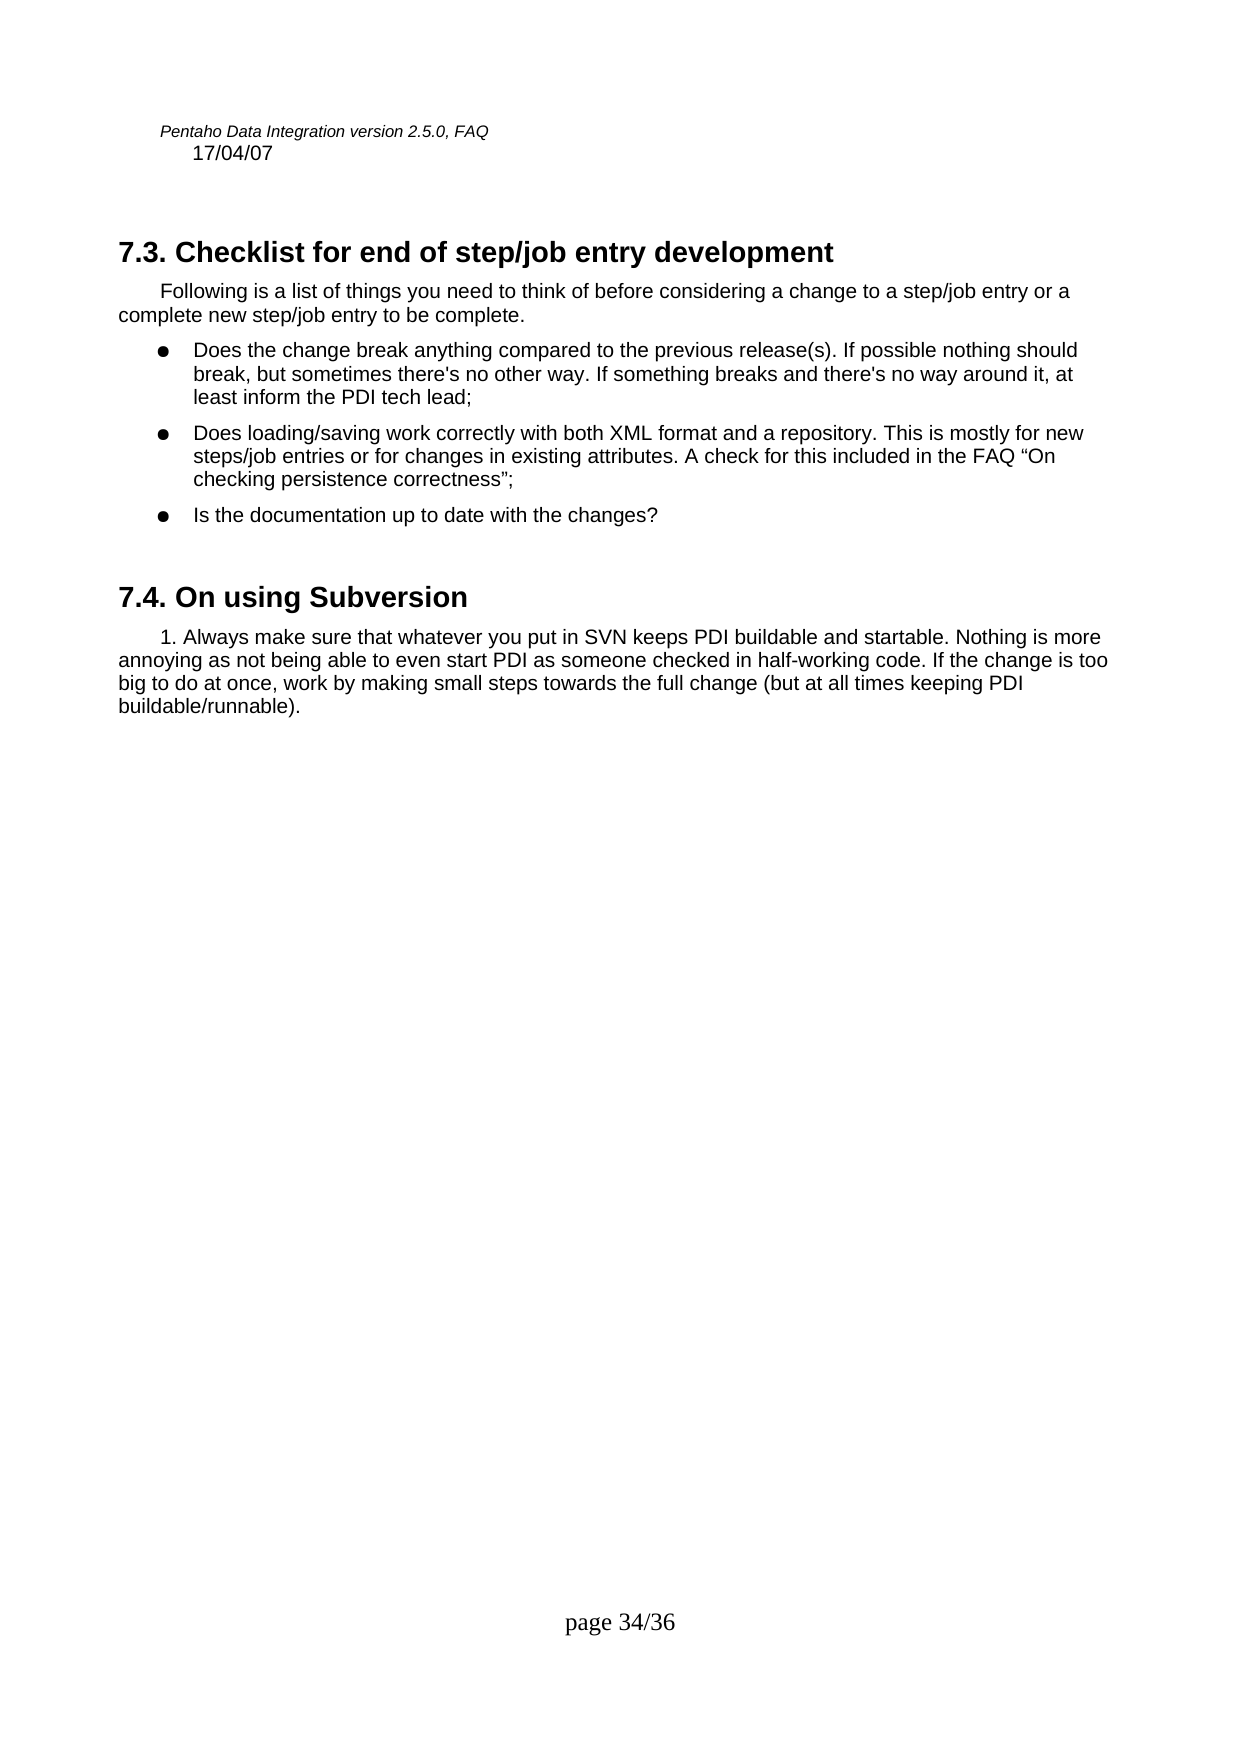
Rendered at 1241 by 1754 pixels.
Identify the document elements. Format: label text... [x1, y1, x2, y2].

text Following is a list of things you need to think of before considering a change to a step/job entry or a complete new step/job entry to be complete. [118, 280, 1122, 327]
list Does loading/saving work correctly with both XML format and a repository. This is mostly for new steps/job entries or for changes in existing attributes. A check for this included in the FAQ “On checking persistence correctness”; [156, 421, 1122, 491]
subtitle Checklist for end of step/job entry development [118, 236, 1122, 268]
text 1. Always make sure that whatever you put in SVN keeps PDI buildable and startable. Nothing is more annoying as not being able to even start PDI as someone checked in half-working code. If the change is too big to do at once, work by making small steps towards the full change (but at all times keeping PDI buildable/runnable). [118, 625, 1122, 718]
list Is the documentation up to date with the changes? [156, 503, 1122, 527]
subtitle On using Subversion [118, 581, 1122, 613]
list Does the change break anything compared to the previous release(s). If possible nothing should break, but sometimes there's no other way. If something breaks and there's no way around it, at least inform the PDI tech lead; [156, 339, 1122, 409]
